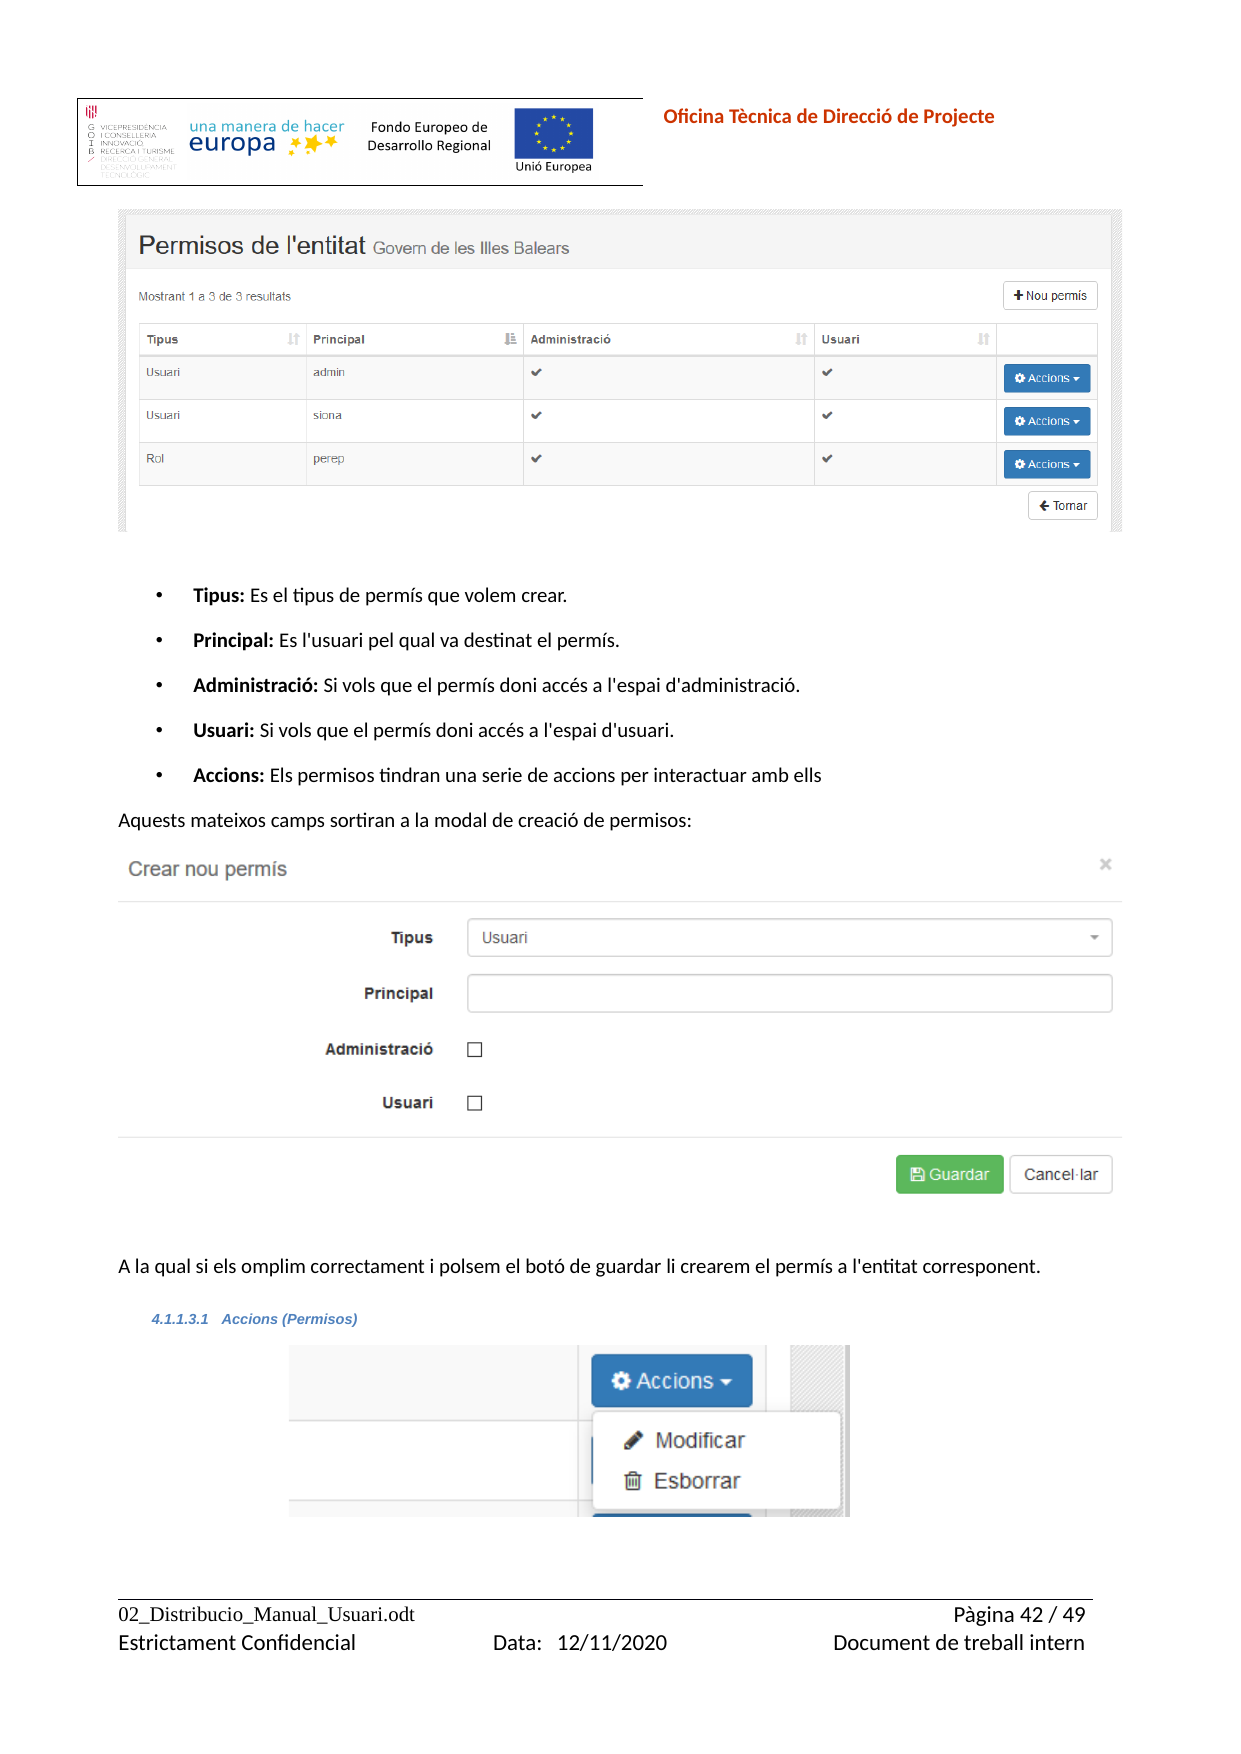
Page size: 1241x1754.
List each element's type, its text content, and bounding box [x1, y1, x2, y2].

list Tipus: Es el tipus de permís que volem crear. [156, 582, 1122, 607]
list Usuari: Si vols que el permís doni accés a l'espai d'usuari. [156, 717, 1122, 742]
text A la qual si els omplim correctament i polsem el botó de guardar li crearem el permís a l'entitat corresponent. [118, 1253, 1122, 1278]
text Aquests mateixos camps sortiran a la modal de creació de permisos: [118, 807, 1122, 832]
picture [187, 103, 599, 180]
list Administració: Si vols que el permís doni accés a l'espai d'administració. [156, 672, 1122, 697]
picture [288, 1345, 850, 1517]
picture [118, 851, 1123, 1204]
list Accions: Els permisos tindran una serie de accions per interactuar amb ells [156, 762, 1122, 787]
list Principal: Es l'usuari pel qual va destinat el permís. [156, 627, 1122, 652]
picture [82, 103, 181, 180]
picture [118, 209, 1123, 532]
subtitle Accions (Permisos) [148, 1311, 1122, 1327]
